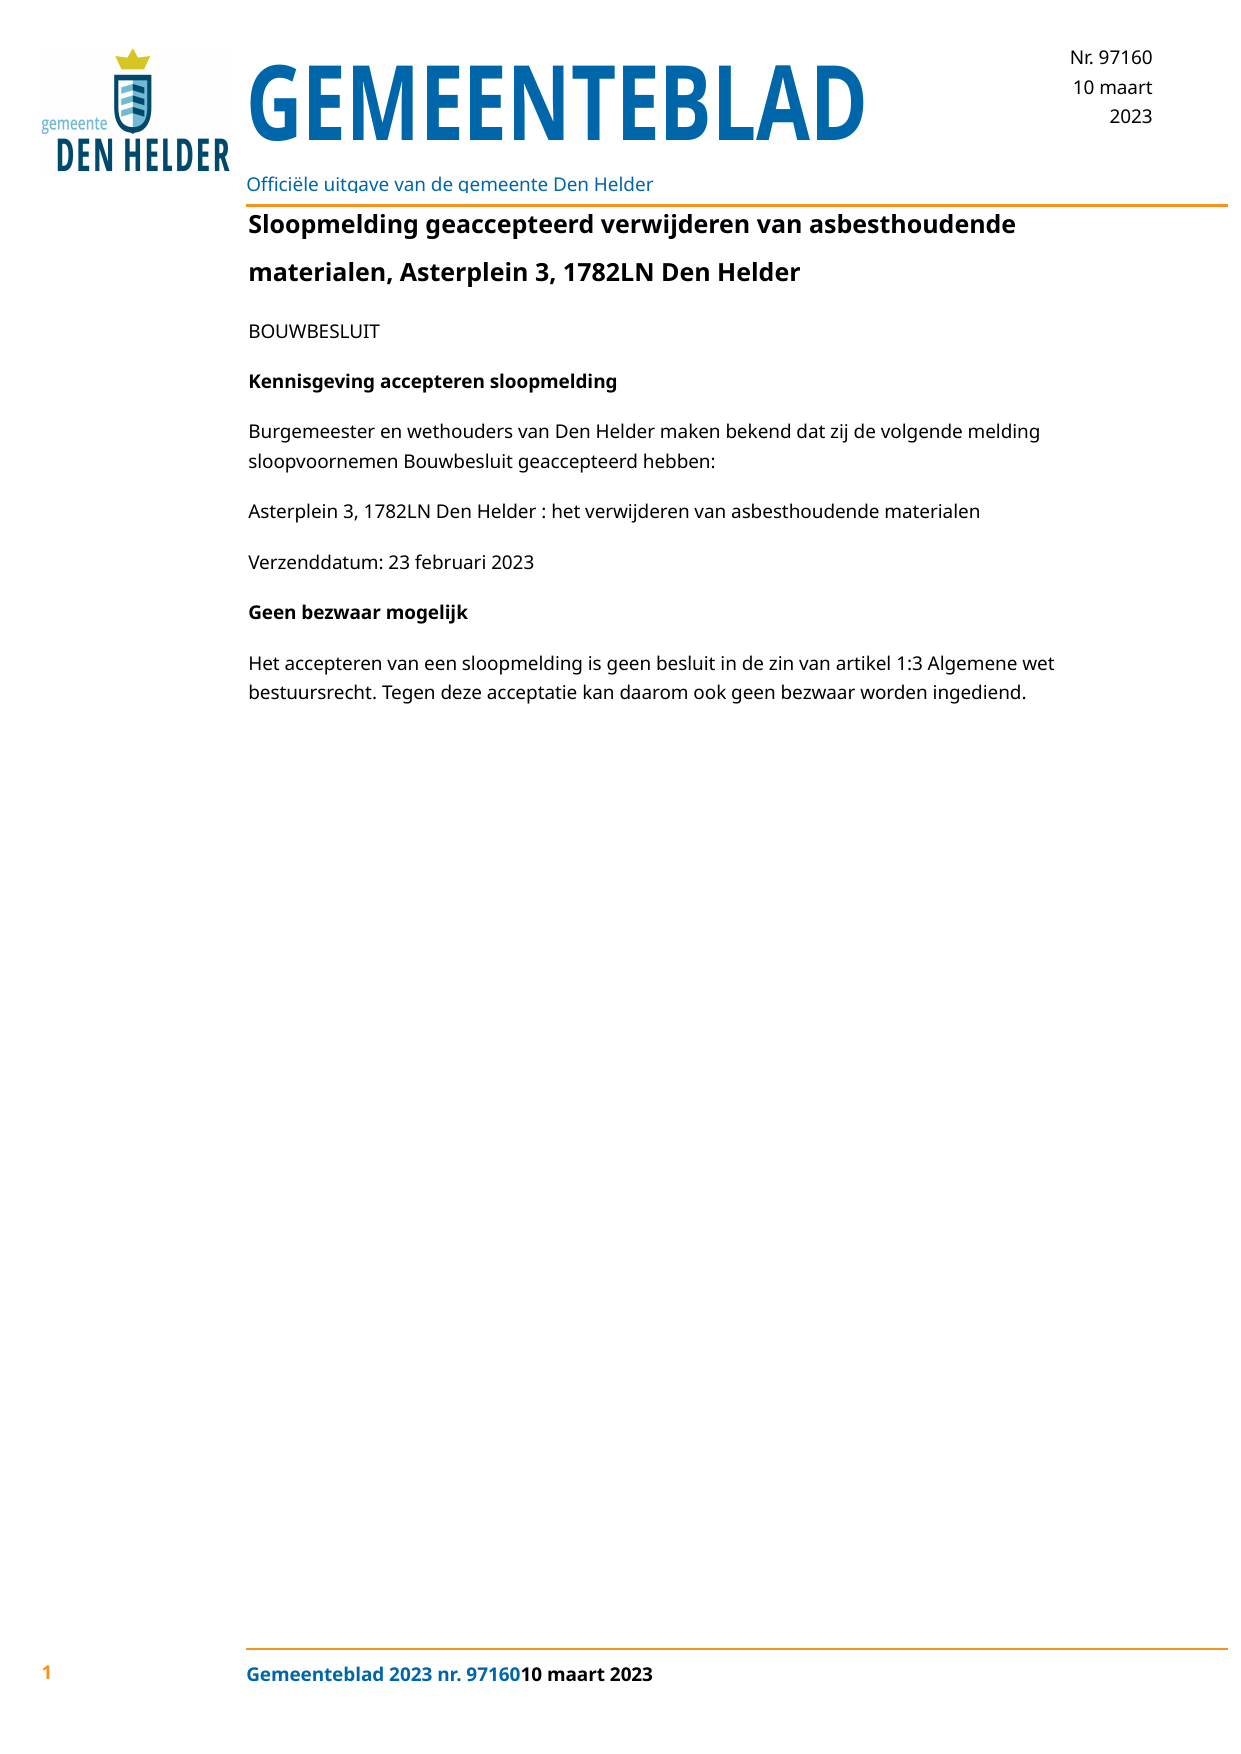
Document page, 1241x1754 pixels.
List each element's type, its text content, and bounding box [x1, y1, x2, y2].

picture [41, 47, 231, 172]
text BOUWBESLUIT [248, 318, 1152, 344]
picture [220, 160, 224, 172]
text Burgemeester en wethouders van Den Helder maken bekend dat zij de volgende melding sloopvoornemen Bouwbesluit geaccepteerd hebben: [248, 419, 1152, 474]
text Verzenddatum: 23 februari 2023 [248, 549, 1152, 575]
text Het accepteren van een sloopmelding is geen besluit in de zin van artikel 1:3 Algemene wet bestuursrecht. Tegen deze acceptatie kan daarom ook geen bezwaar worden ingediend. [248, 650, 1152, 705]
text Kennisgeving accepteren sloopmelding [248, 368, 1152, 394]
picture [182, 144, 187, 165]
text Geen bezwaar mogelijk [248, 599, 1152, 625]
text Sloopmelding geaccepteerd verwijderen van asbesthoudende materialen, Asterplein 3, 1782LN Den Helder [248, 207, 1152, 288]
picture [100, 154, 106, 172]
picture [130, 157, 135, 172]
text Asterplein 3, 1782LN Den Helder : het verwijderen van asbesthoudende materialen [248, 499, 1152, 524]
picture [63, 144, 68, 165]
